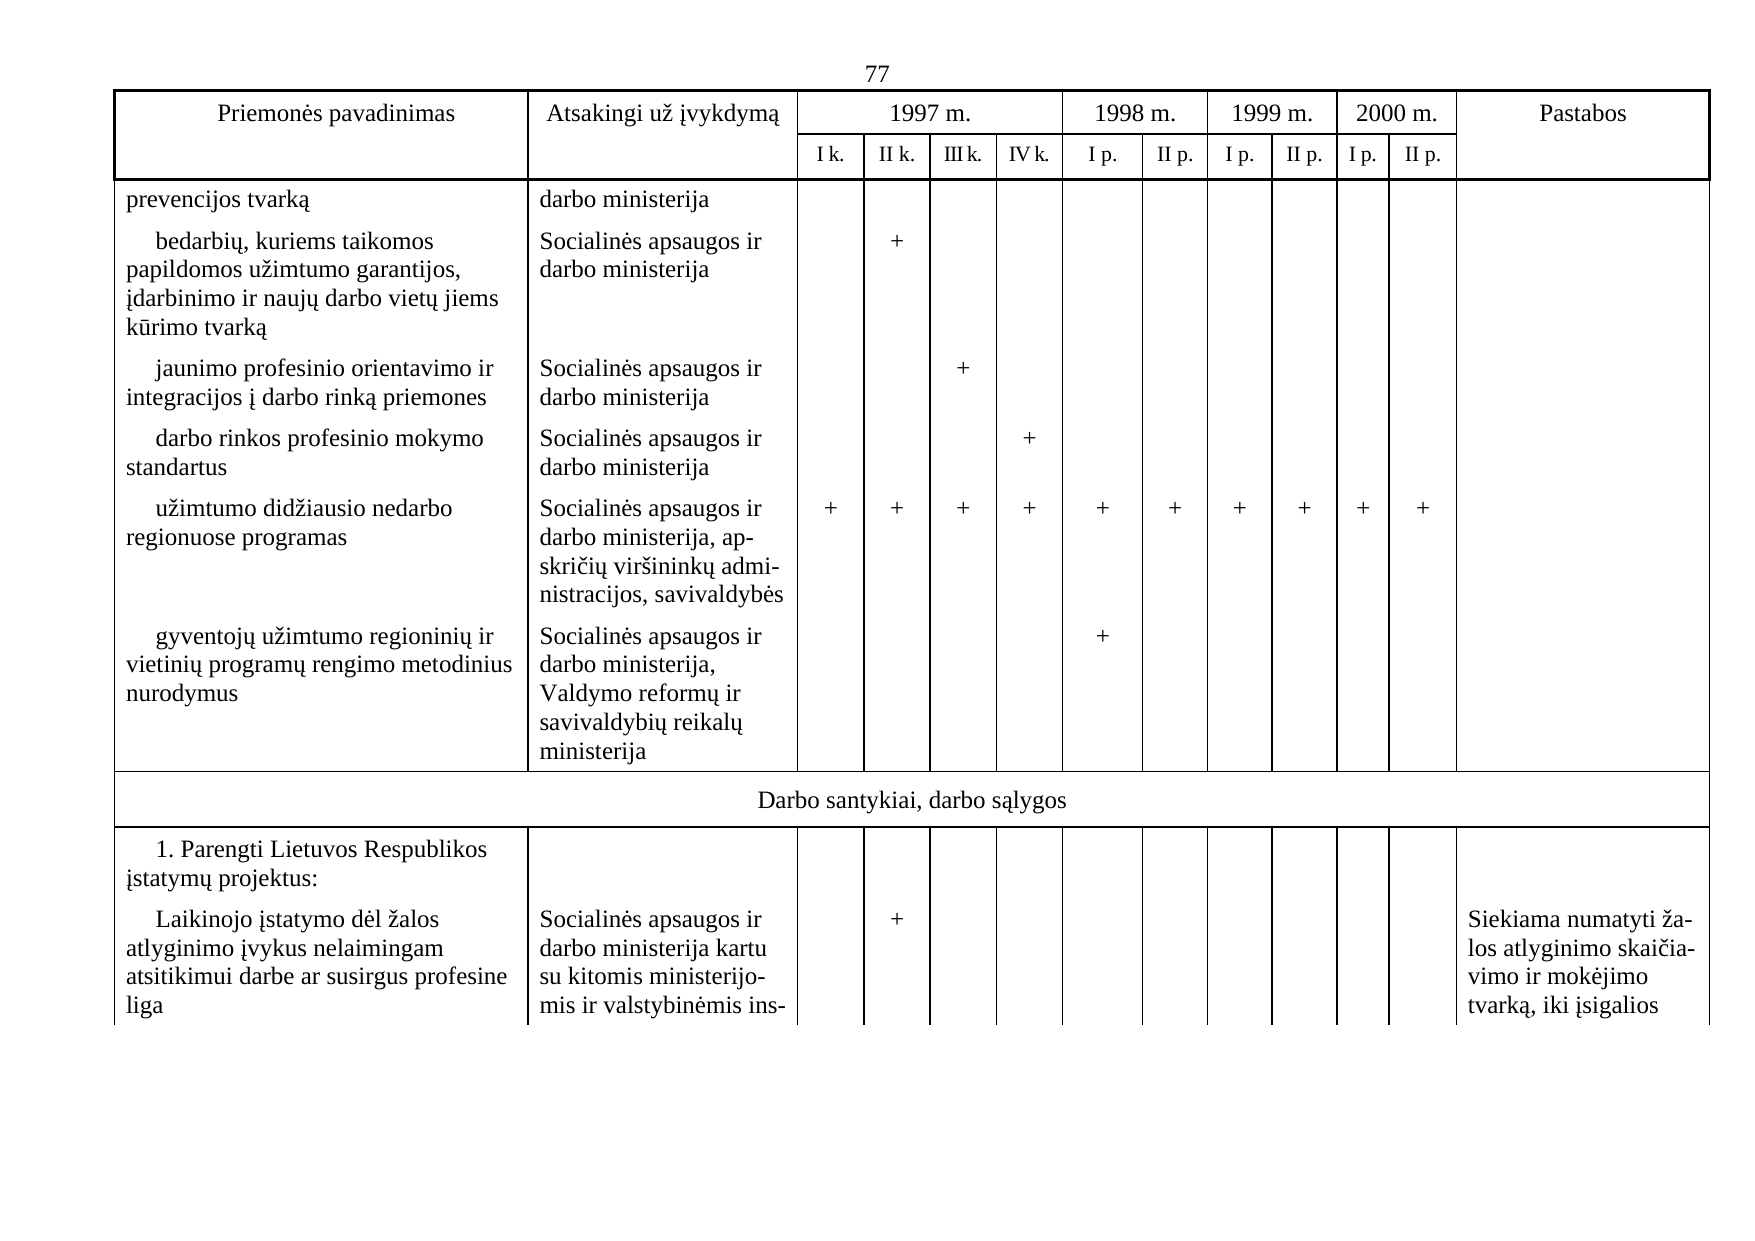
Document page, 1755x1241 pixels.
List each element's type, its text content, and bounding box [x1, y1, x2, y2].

table_cell [1208, 181, 1271, 219]
table_cell bedarbių, kuriems taikomos papildomos užimtumo garantijos, įdarbinimo ir naujų darbo vietų jiems kūrimo tvarką [115, 220, 527, 347]
table_cell Laikinojo įstatymo dėl žalos atlyginimo įvykus nelaimingam atsitikimui darbe ar susirgus profesine liga [115, 898, 527, 1025]
table_cell Socialinės apsaugos ir darbo ministerija [529, 347, 797, 417]
table_cell [1457, 133, 1708, 178]
table_cell [1063, 181, 1142, 219]
table_cell [1390, 828, 1456, 898]
table_cell [1208, 220, 1271, 347]
table_cell [1457, 220, 1709, 347]
table_cell [1457, 487, 1709, 614]
table_cell [1390, 898, 1456, 1025]
table_cell III k. [931, 135, 996, 178]
table_cell Socialinės apsaugos ir darbo ministerija, ap-skričių viršininkų admi-nistracijos, savivaldybės [529, 487, 797, 614]
table_cell + [865, 898, 929, 1025]
table_header Priemonės pavadinimas [116, 92, 527, 133]
table_cell [1208, 417, 1271, 487]
table_cell + [865, 220, 929, 347]
table_cell [1390, 347, 1456, 417]
table_header 1997 m. [798, 92, 1062, 133]
table_cell [931, 181, 996, 219]
table_cell [1208, 898, 1271, 1025]
table_cell [1338, 417, 1388, 487]
table_cell + [1273, 487, 1336, 614]
table_header 2000 m. [1338, 92, 1456, 133]
table_cell [1457, 181, 1709, 219]
table_cell [1063, 828, 1142, 898]
table_cell [1338, 181, 1388, 219]
table_cell [1208, 828, 1271, 898]
table_cell [997, 220, 1062, 347]
table_cell + [1338, 487, 1388, 614]
table_cell darbo ministerija [529, 181, 797, 219]
table_cell [997, 181, 1062, 219]
table_cell [1143, 898, 1207, 1025]
table_cell [865, 347, 929, 417]
table_cell [997, 828, 1062, 898]
table_cell [931, 828, 996, 898]
table_cell [1457, 615, 1709, 771]
table_cell [1208, 347, 1271, 417]
table_cell + [1390, 487, 1456, 614]
table_cell [1063, 417, 1142, 487]
table_cell [529, 133, 797, 178]
table_cell gyventojų užimtumo regioninių ir vietinių programų rengimo metodinius nurodymus [115, 615, 527, 771]
table_cell [997, 898, 1062, 1025]
table_header 1999 m. [1208, 92, 1336, 133]
table_cell [798, 220, 863, 347]
table_cell [1143, 417, 1207, 487]
table_cell [798, 615, 863, 771]
table_cell I p. [1063, 135, 1142, 178]
table_cell [1390, 615, 1456, 771]
table_cell [1063, 898, 1142, 1025]
table_cell Socialinės apsaugos ir darbo ministerija, Valdymo reformų ir savivaldybių reikalų ministerija [529, 615, 797, 771]
table_cell [1457, 828, 1709, 898]
table_cell Socialinės apsaugos ir darbo ministerija kartu su kitomis ministerijo-mis ir valstybinėmis ins- [529, 898, 797, 1025]
table_cell [1273, 220, 1336, 347]
table_header 1998 m. [1063, 92, 1207, 133]
table_cell + [997, 417, 1062, 487]
table_cell + [931, 487, 996, 614]
table_cell [1338, 347, 1388, 417]
table_cell Socialinės apsaugos ir darbo ministerija [529, 417, 797, 487]
table_cell II k. [865, 135, 929, 178]
table_cell [1457, 417, 1709, 487]
table_cell [865, 181, 929, 219]
table_cell [1273, 181, 1336, 219]
table_cell [1273, 615, 1336, 771]
table_cell + [1208, 487, 1271, 614]
table_cell [1273, 417, 1336, 487]
table_cell [997, 615, 1062, 771]
table_cell [1338, 828, 1388, 898]
table_cell + [798, 487, 863, 614]
table_cell jaunimo profesinio orientavimo ir integracijos į darbo rinką priemones [115, 347, 527, 417]
table_cell [116, 133, 527, 178]
table_cell [1143, 347, 1207, 417]
table_cell [529, 828, 797, 898]
table_cell [798, 417, 863, 487]
table_cell [865, 615, 929, 771]
table_cell [1273, 828, 1336, 898]
table_cell [1390, 220, 1456, 347]
table_cell I k. [798, 135, 863, 178]
table_cell [1338, 220, 1388, 347]
table_cell I p. [1338, 135, 1388, 178]
table_cell [931, 898, 996, 1025]
table_cell [1338, 898, 1388, 1025]
table_cell [1143, 828, 1207, 898]
table_cell [1143, 615, 1207, 771]
table_cell [1273, 347, 1336, 417]
table_cell + [1063, 615, 1142, 771]
table_cell Siekiama numatyti ža-los atlyginimo skaičia-vimo ir mokėjimo tvarką, iki įsigalios [1457, 898, 1709, 1025]
table_cell II p. [1273, 135, 1336, 178]
table_cell + [997, 487, 1062, 614]
table_cell [865, 828, 929, 898]
table_cell + [1063, 487, 1142, 614]
table_cell užimtumo didžiausio nedarbo regionuose programas [115, 487, 527, 614]
table_cell [1063, 220, 1142, 347]
table_cell [1143, 220, 1207, 347]
table_cell 1. Parengti Lietuvos Respublikos įstatymų projektus: [115, 828, 527, 898]
table_cell + [931, 347, 996, 417]
table_cell darbo rinkos profesinio mokymo standartus [115, 417, 527, 487]
table_cell [1208, 615, 1271, 771]
table_cell [1457, 347, 1709, 417]
table_cell [1143, 181, 1207, 219]
table_cell II p. [1390, 135, 1456, 178]
table_cell [798, 347, 863, 417]
table_cell [1273, 898, 1336, 1025]
table_cell I p. [1208, 135, 1271, 178]
table_cell [865, 417, 929, 487]
table_cell IV k. [997, 135, 1062, 178]
table_cell [931, 615, 996, 771]
table_cell [931, 417, 996, 487]
table_cell prevencijos tvarką [115, 181, 527, 219]
table_cell II p. [1143, 135, 1207, 178]
table_cell + [865, 487, 929, 614]
table_cell Socialinės apsaugos ir darbo ministerija [529, 220, 797, 347]
table_cell [798, 181, 863, 219]
table_cell [1390, 181, 1456, 219]
table_cell Darbo santykiai, darbo sąlygos [115, 772, 1709, 826]
table_header Atsakingi už įvykdymą [529, 92, 797, 133]
table_cell [798, 828, 863, 898]
table_cell [1390, 417, 1456, 487]
table_cell [931, 220, 996, 347]
table_cell + [1143, 487, 1207, 614]
table_cell [798, 898, 863, 1025]
table_cell [1338, 615, 1388, 771]
table_header Pastabos [1457, 92, 1708, 133]
table_cell [997, 347, 1062, 417]
table_cell [1063, 347, 1142, 417]
